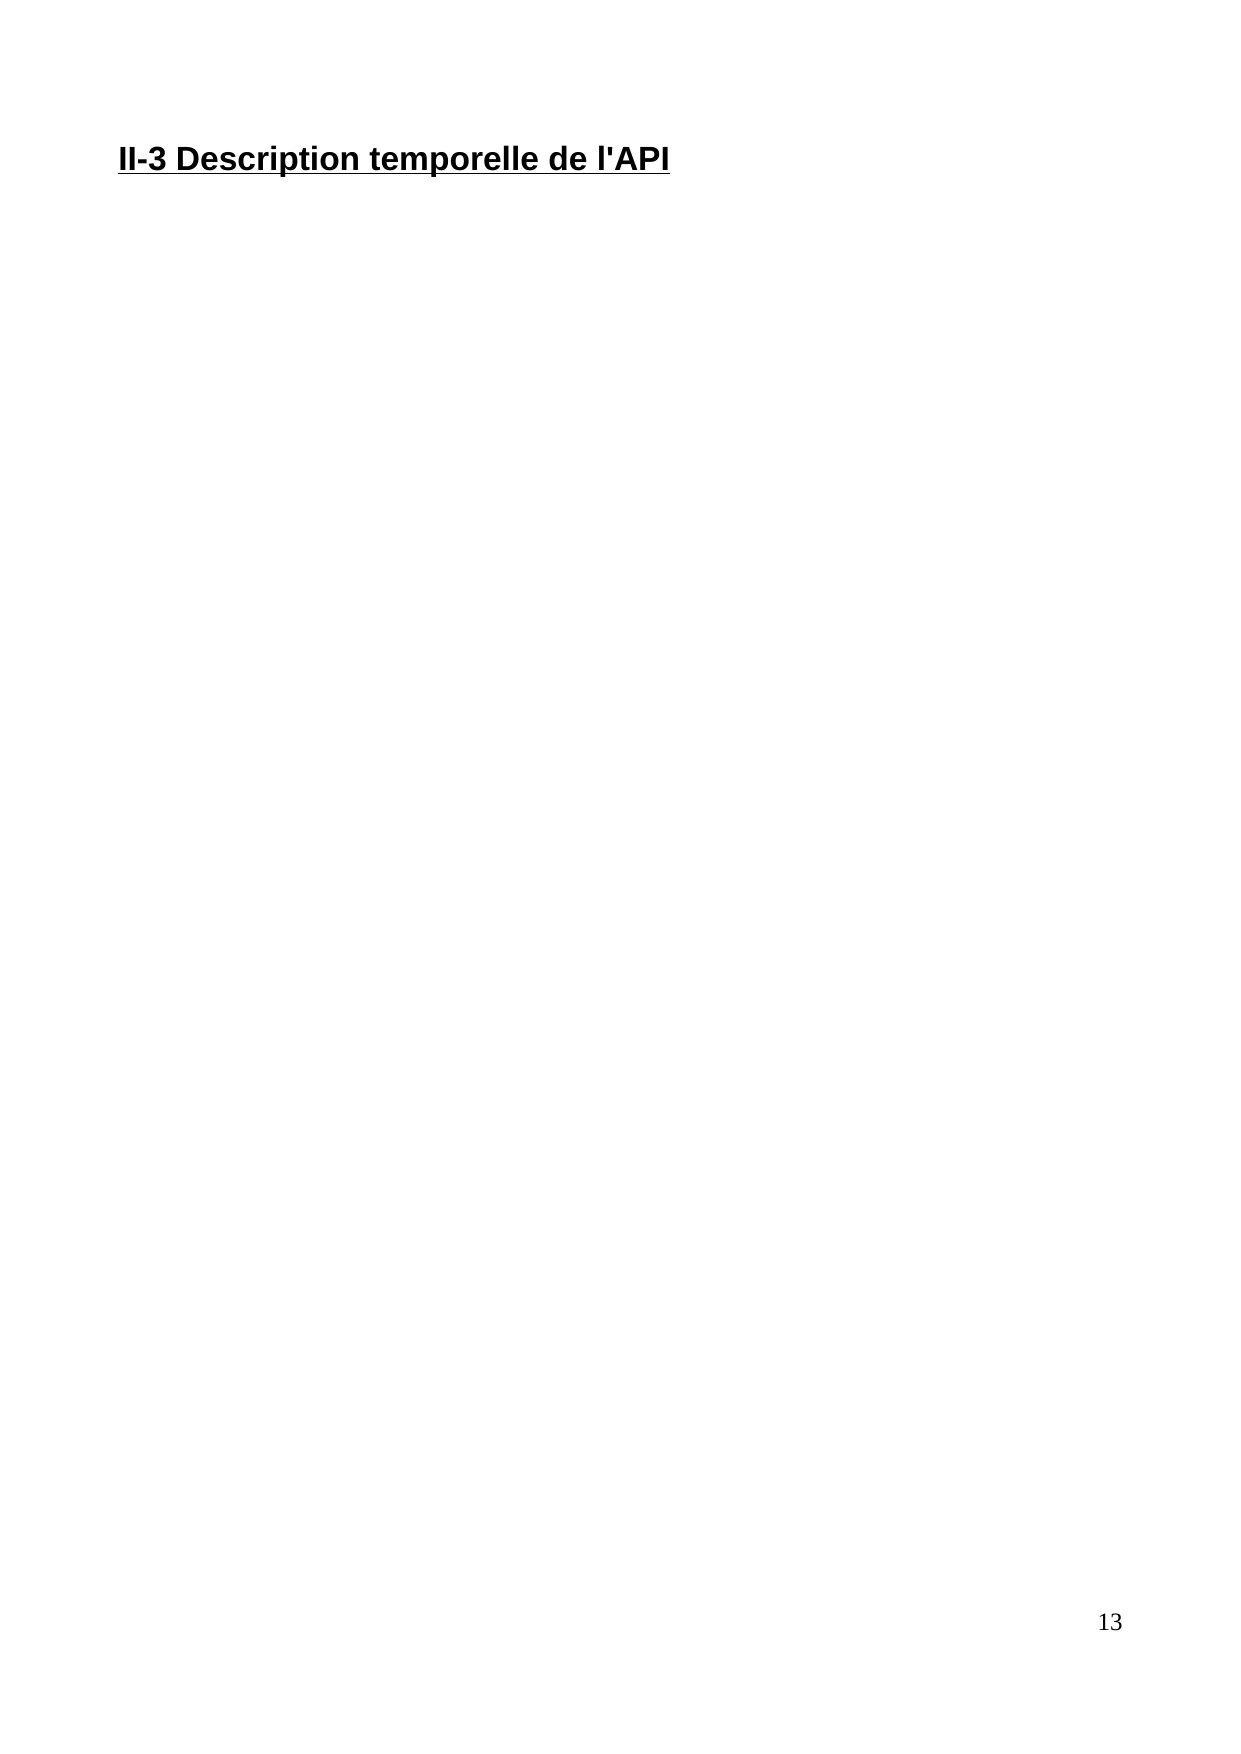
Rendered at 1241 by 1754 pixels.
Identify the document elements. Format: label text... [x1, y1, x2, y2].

subtitle II-3 Description temporelle de l'API [118, 139, 1122, 178]
